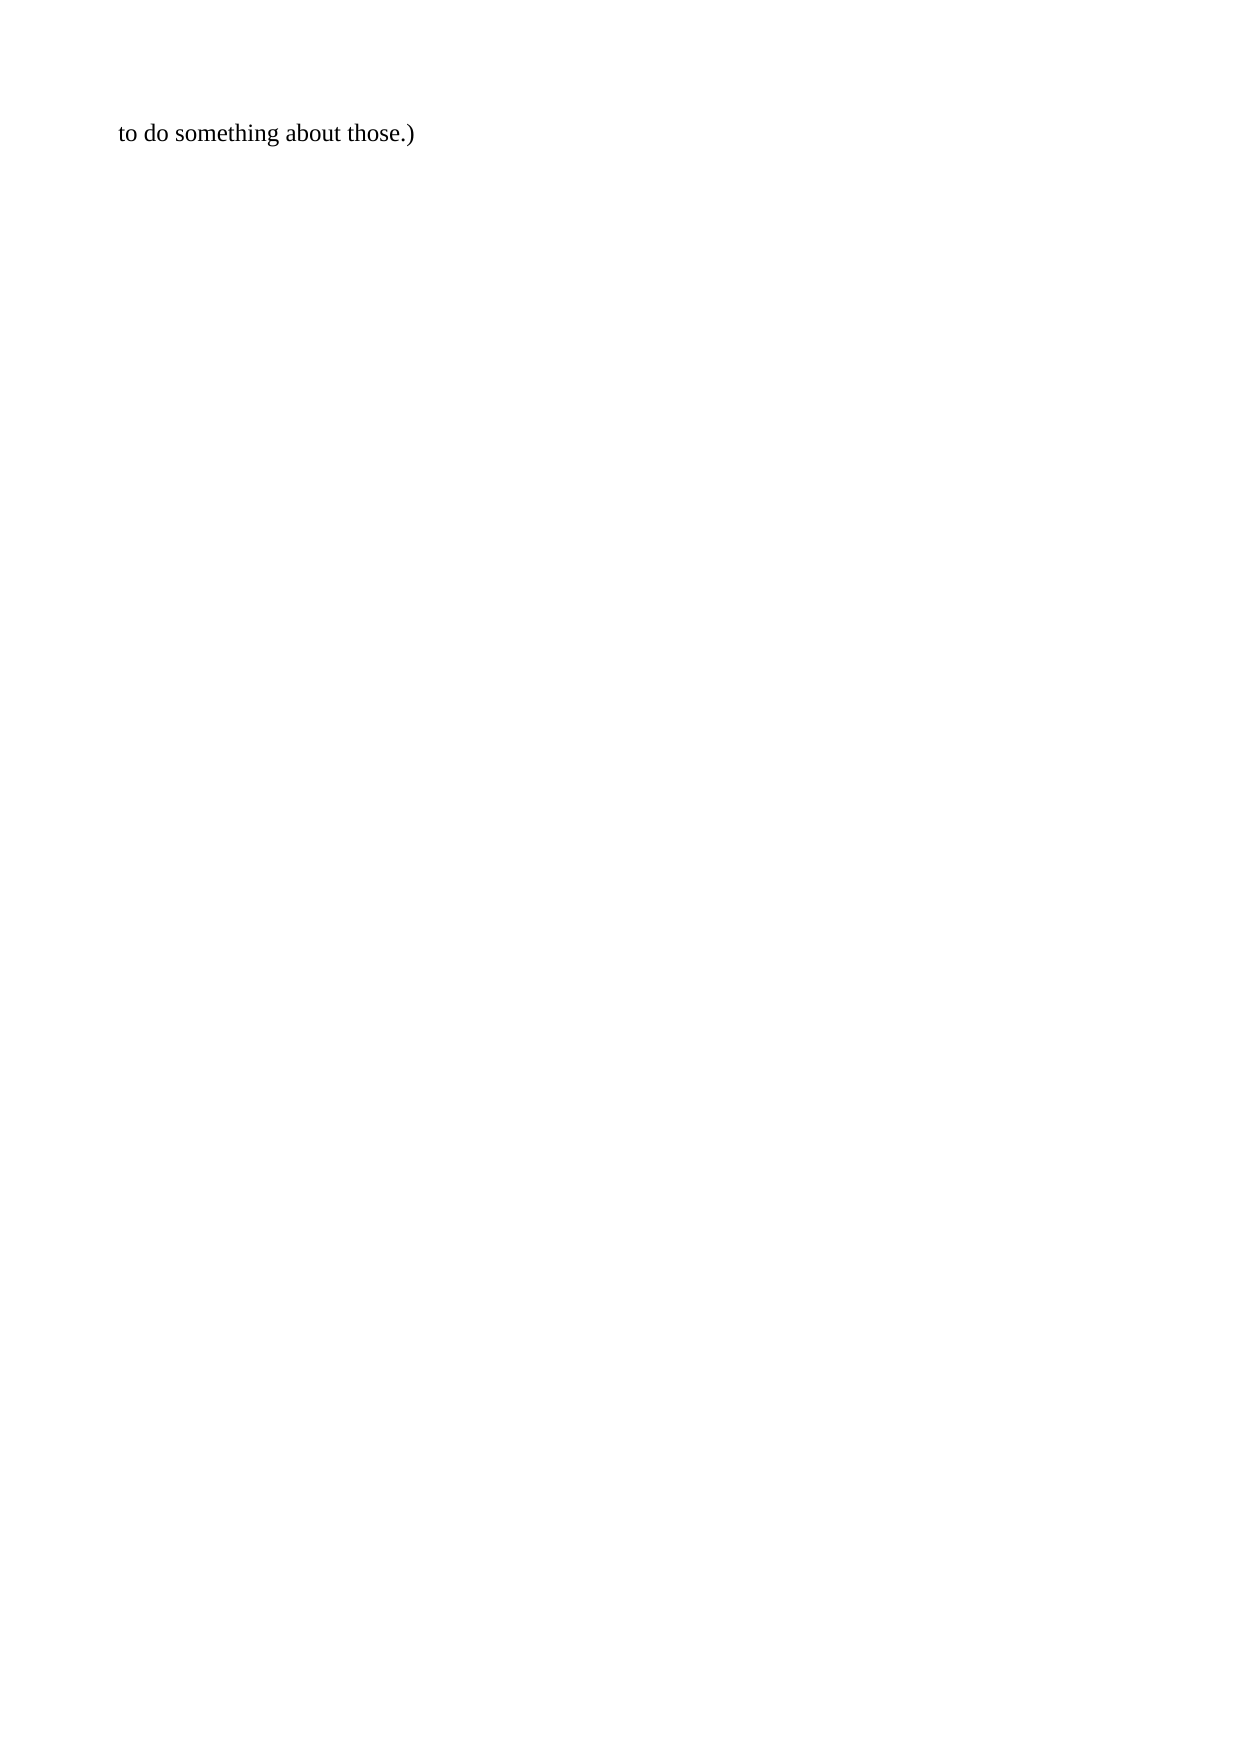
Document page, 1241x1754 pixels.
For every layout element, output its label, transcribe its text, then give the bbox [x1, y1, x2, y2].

text to do something about those.) [118, 118, 1122, 147]
